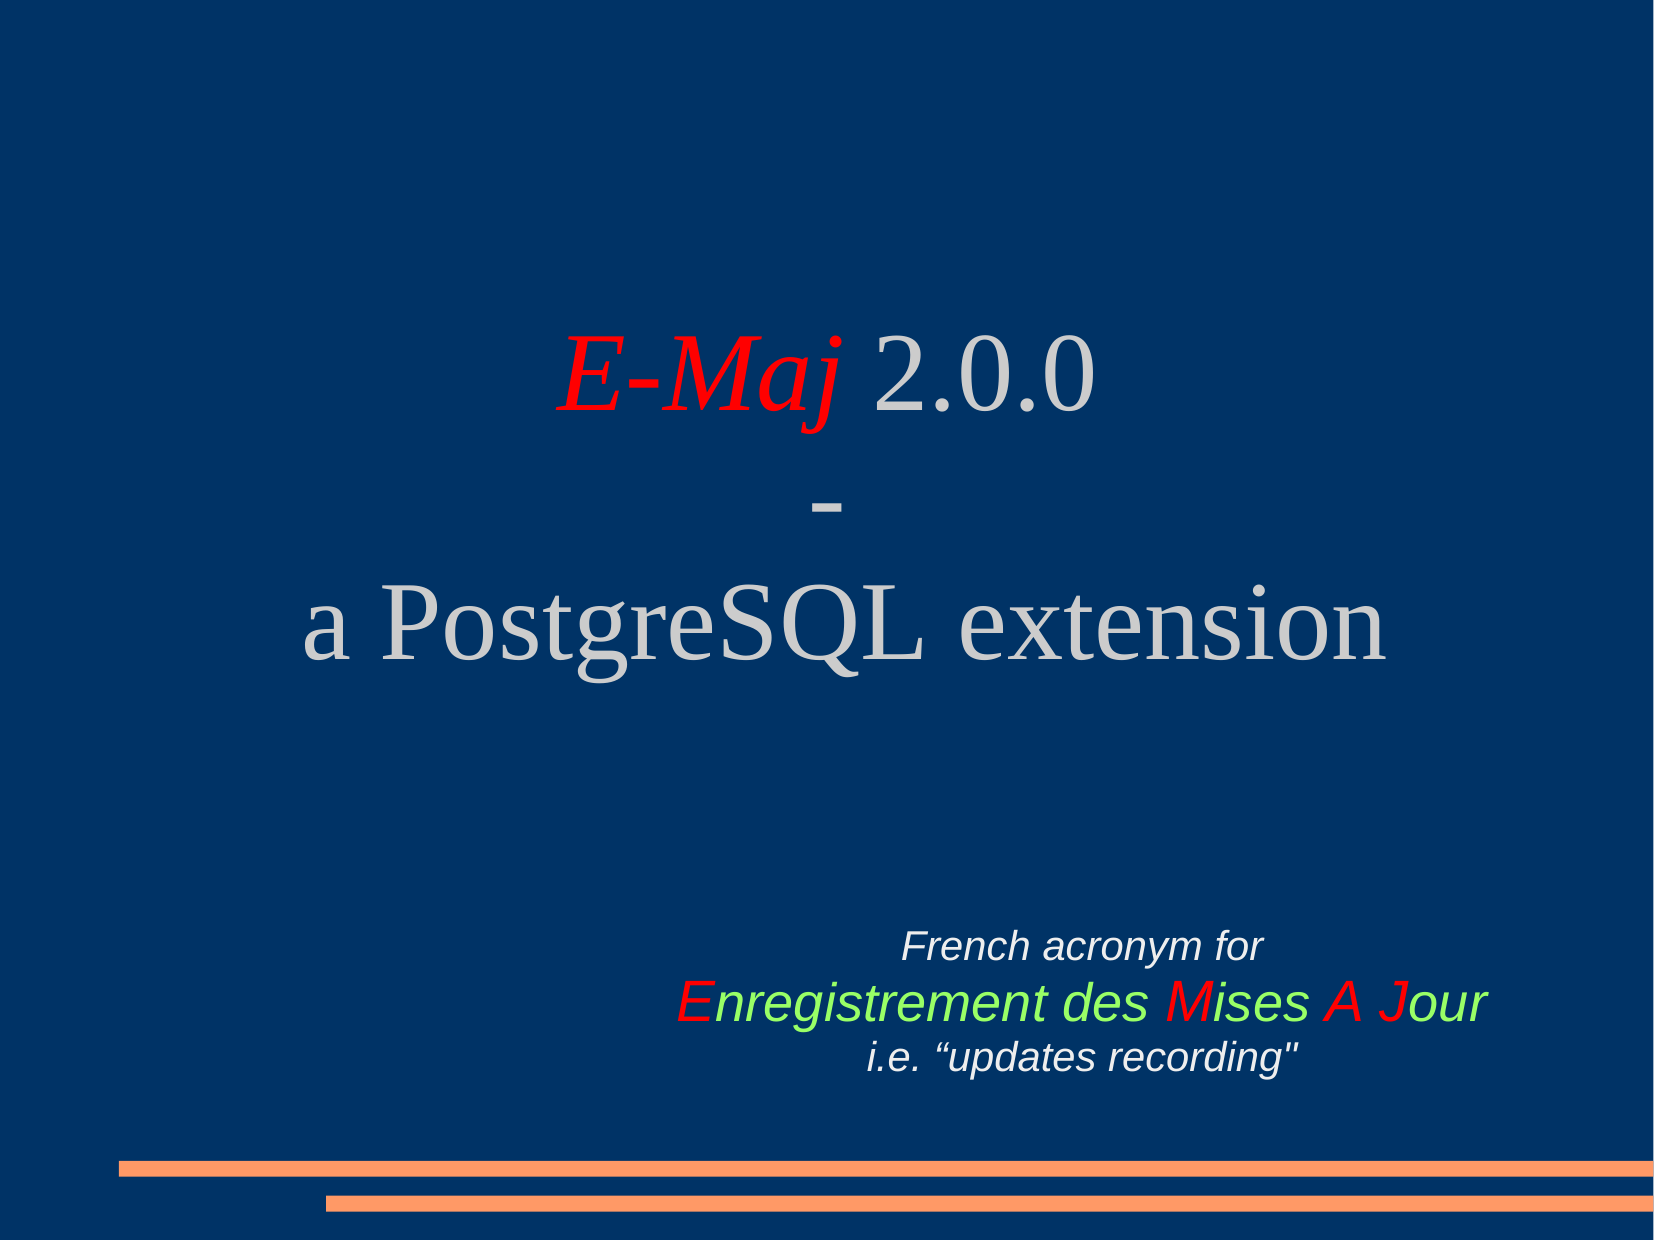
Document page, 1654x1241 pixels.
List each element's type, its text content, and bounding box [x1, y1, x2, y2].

subtitle E-Maj 2.0.0 - a PostgreSQL extension [121, 46, 1534, 1132]
text_box French acronym for Enregistrement des Mises A Jour i.e. “updates recording" [649, 915, 1515, 1089]
